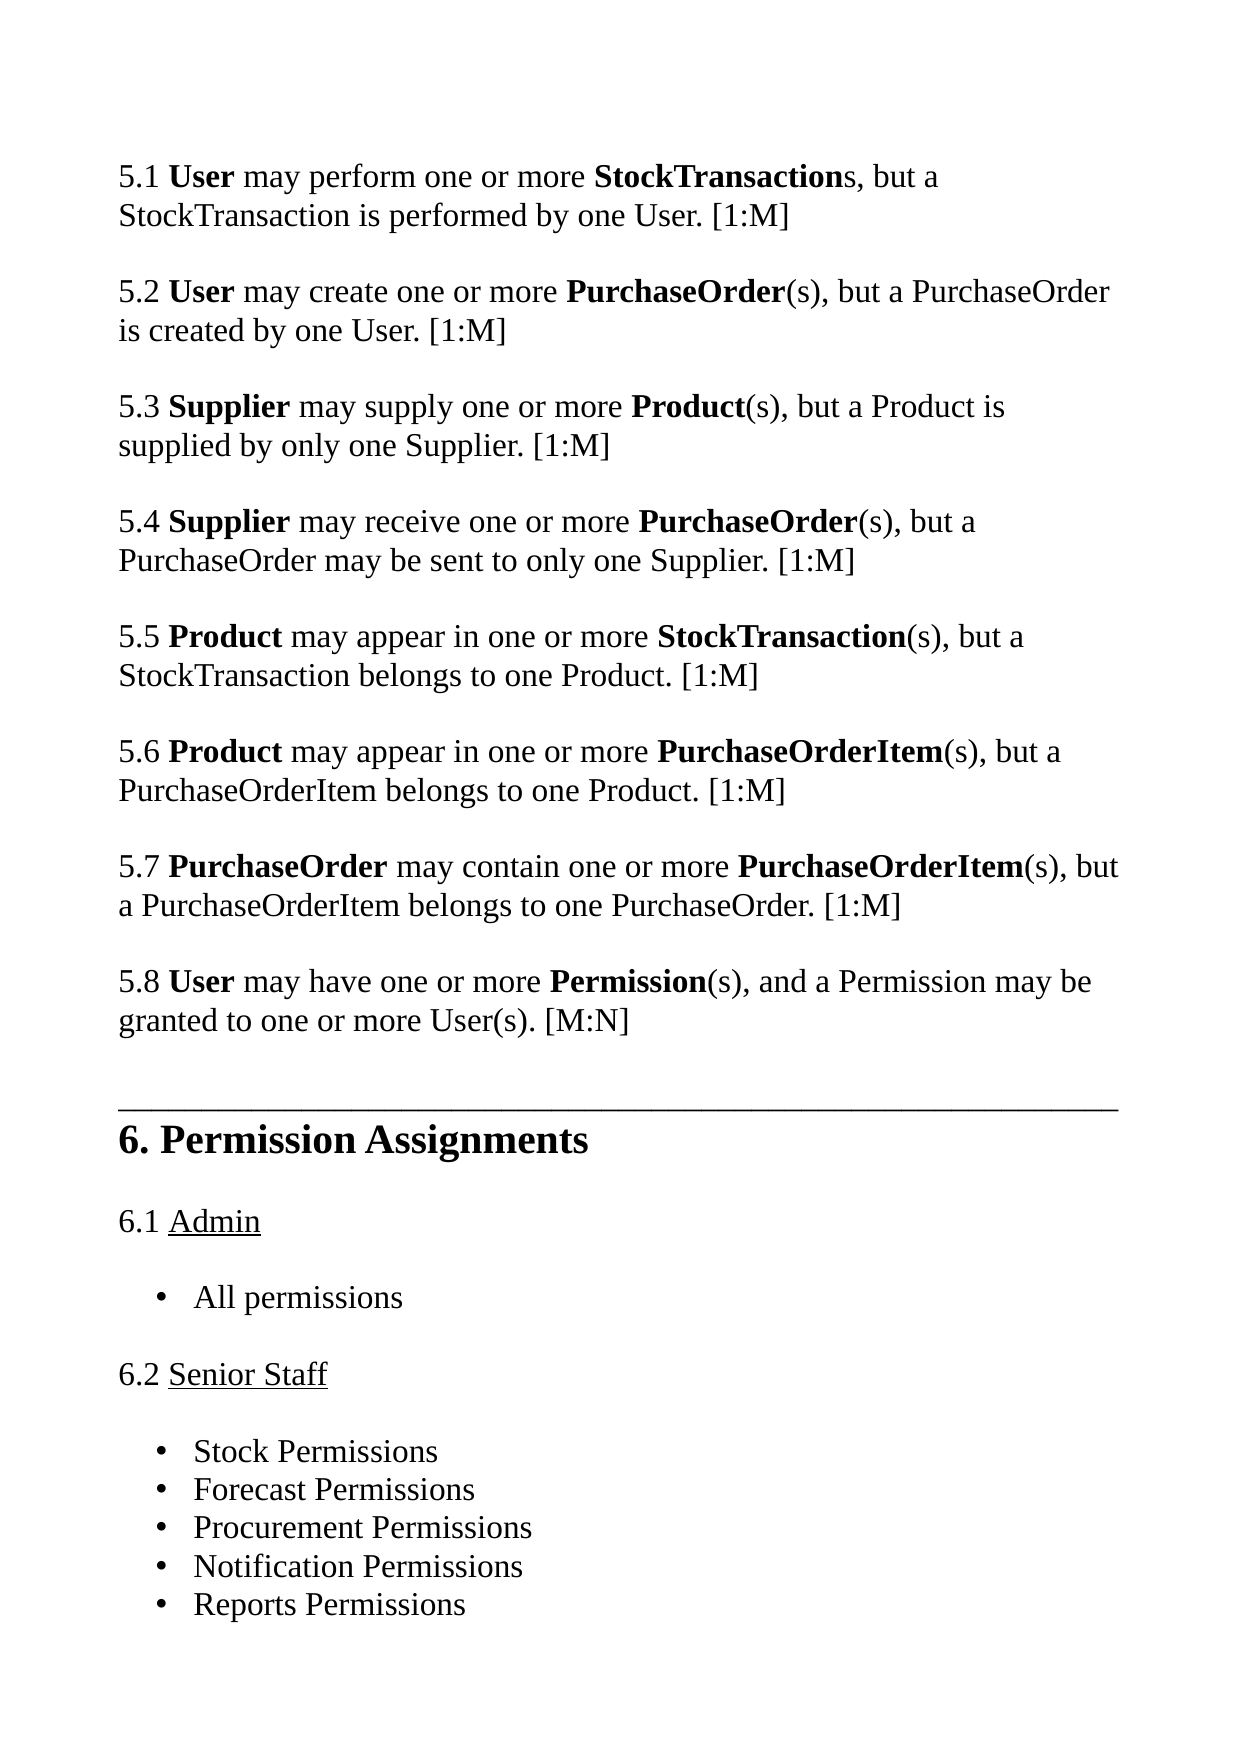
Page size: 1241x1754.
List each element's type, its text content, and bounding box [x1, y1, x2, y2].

list All permissions [156, 1278, 1122, 1316]
text ____________________________________________________________ [118, 1076, 1122, 1115]
text 5.6 Product may appear in one or more PurchaseOrderItem(s), but a PurchaseOrderItem belongs to one Product. [1:M] [118, 731, 1122, 808]
text 5.5 Product may appear in one or more StockTransaction(s), but a StockTransaction belongs to one Product. [1:M] [118, 616, 1122, 693]
list Procurement Permissions [156, 1508, 1122, 1546]
text 5.8 User may have one or more Permission(s), and a Permission may be granted to one or more User(s). [M:N] [118, 961, 1122, 1038]
list Reports Permissions [156, 1584, 1122, 1623]
text 5.7 PurchaseOrder may contain one or more PurchaseOrderItem(s), but a PurchaseOrderItem belongs to one PurchaseOrder. [1:M] [118, 846, 1122, 923]
list Notification Permissions [156, 1546, 1122, 1584]
text 5.1 User may perform one or more StockTransactions, but a StockTransaction is performed by one User. [1:M] [118, 156, 1122, 233]
text 6. Permission Assignments [118, 1115, 1122, 1163]
text 6.1 Admin [118, 1201, 1122, 1239]
text 5.3 Supplier may supply one or more Product(s), but a Product is supplied by only one Supplier. [1:M] [118, 386, 1122, 463]
text 5.4 Supplier may receive one or more PurchaseOrder(s), but a PurchaseOrder may be sent to only one Supplier. [1:M] [118, 501, 1122, 578]
text 6.2 Senior Staff [118, 1354, 1122, 1393]
list Stock Permissions [156, 1431, 1122, 1469]
text 5.2 User may create one or more PurchaseOrder(s), but a PurchaseOrder is created by one User. [1:M] [118, 271, 1122, 348]
list Forecast Permissions [156, 1469, 1122, 1508]
